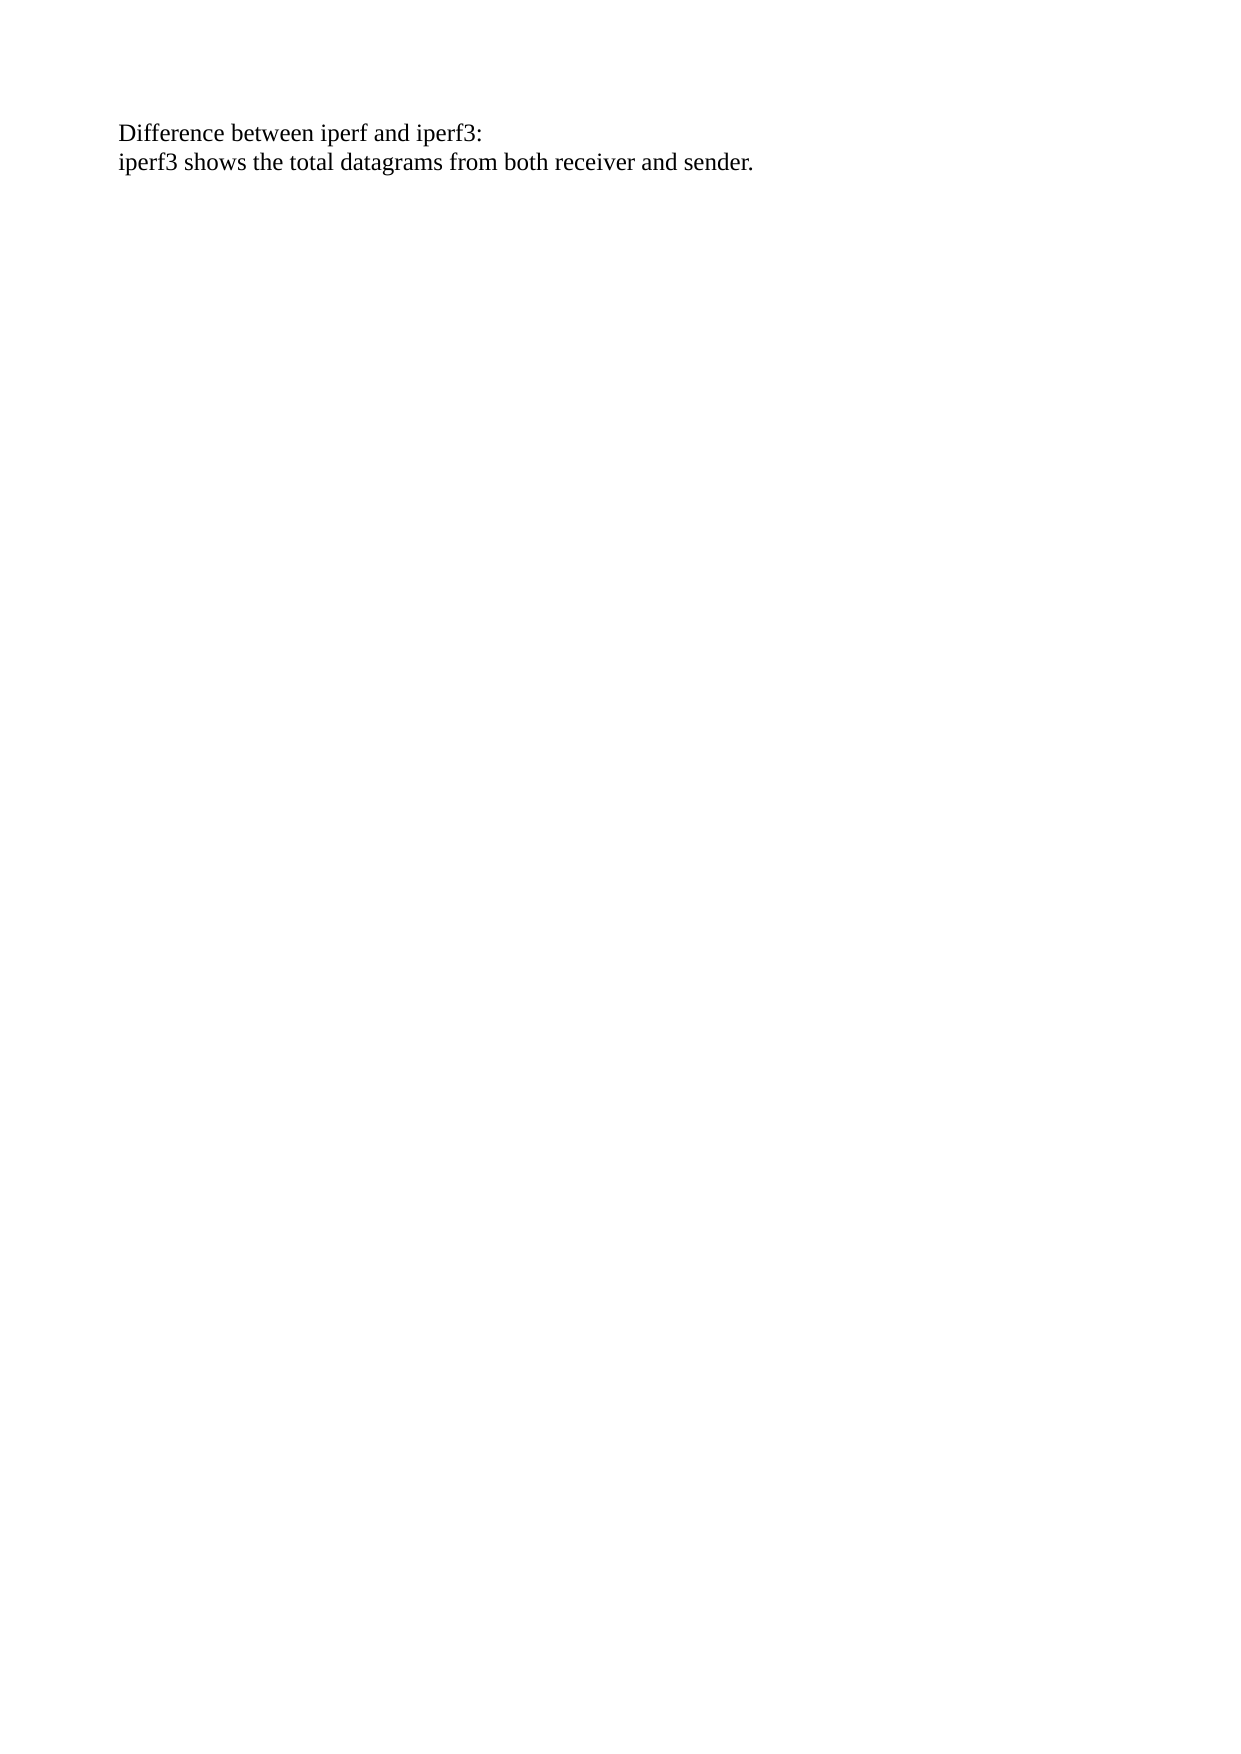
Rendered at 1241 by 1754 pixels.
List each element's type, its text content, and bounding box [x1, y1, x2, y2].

text iperf3 shows the total datagrams from both receiver and sender. [118, 147, 1122, 176]
text Difference between iperf and iperf3: [118, 118, 1122, 147]
